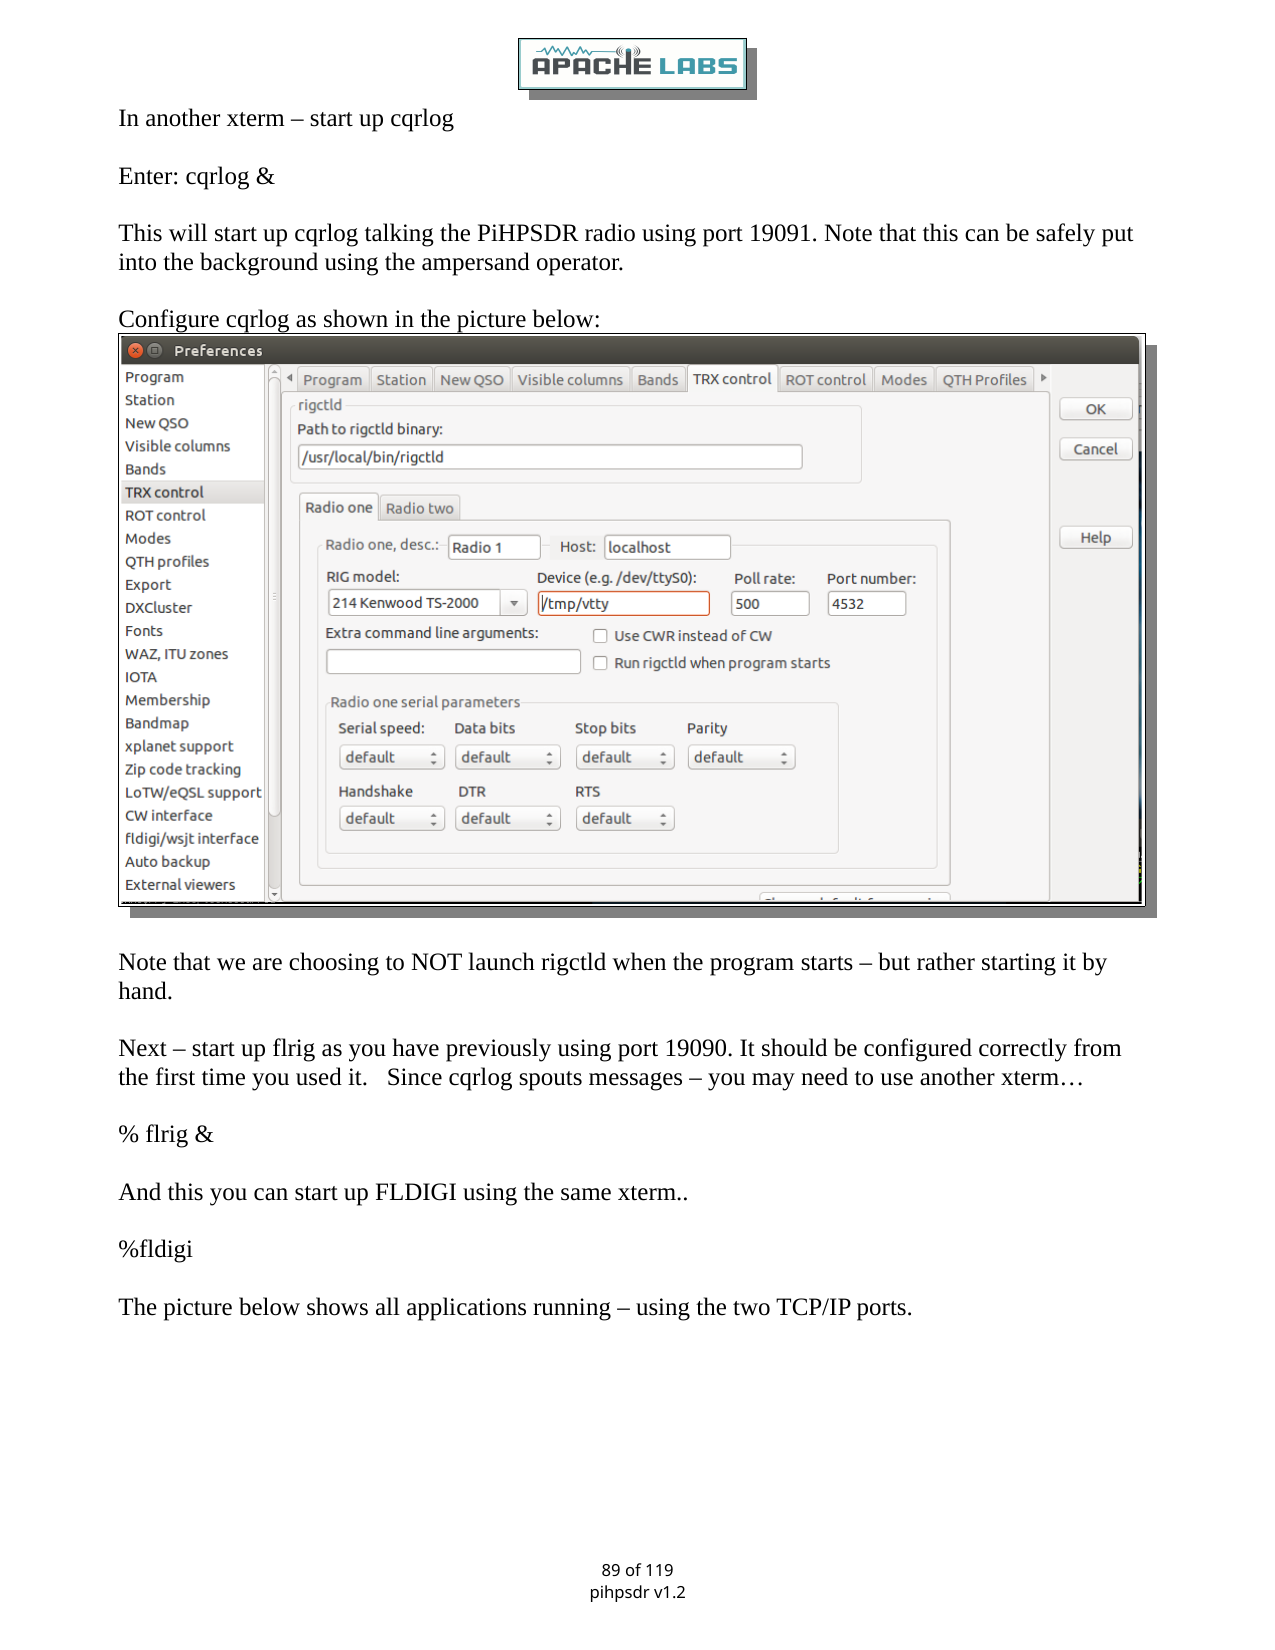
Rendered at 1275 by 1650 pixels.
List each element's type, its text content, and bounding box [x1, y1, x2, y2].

text And this you can start up FLDIGI using the same xterm.. [118, 1177, 1157, 1206]
text Note that we are choosing to NOT launch rigctld when the program starts – but rather starting it by hand. [118, 947, 1157, 1004]
text The picture below shows all applications running – using the two TCP/IP ports. [118, 1292, 1157, 1321]
picture [121, 336, 1142, 904]
text This will start up cqrlog talking the PiHPSDR radio using port 19091. Note that this can be safely put into the background using the ampersand operator. [118, 218, 1157, 276]
text % flrig & [118, 1119, 1157, 1148]
text %fldigi [118, 1234, 1157, 1263]
picture [521, 40, 744, 87]
text In another xterm – start up cqrlog [118, 103, 1157, 132]
text Enter: cqrlog & [118, 161, 1157, 189]
text Configure cqrlog as shown in the picture below: [118, 304, 1157, 333]
text Next – start up flrig as you have previously using port 19090. It should be configured correctly from the first time you used it. Since cqrlog spouts messages – you may need to use another xterm… [118, 1033, 1157, 1091]
